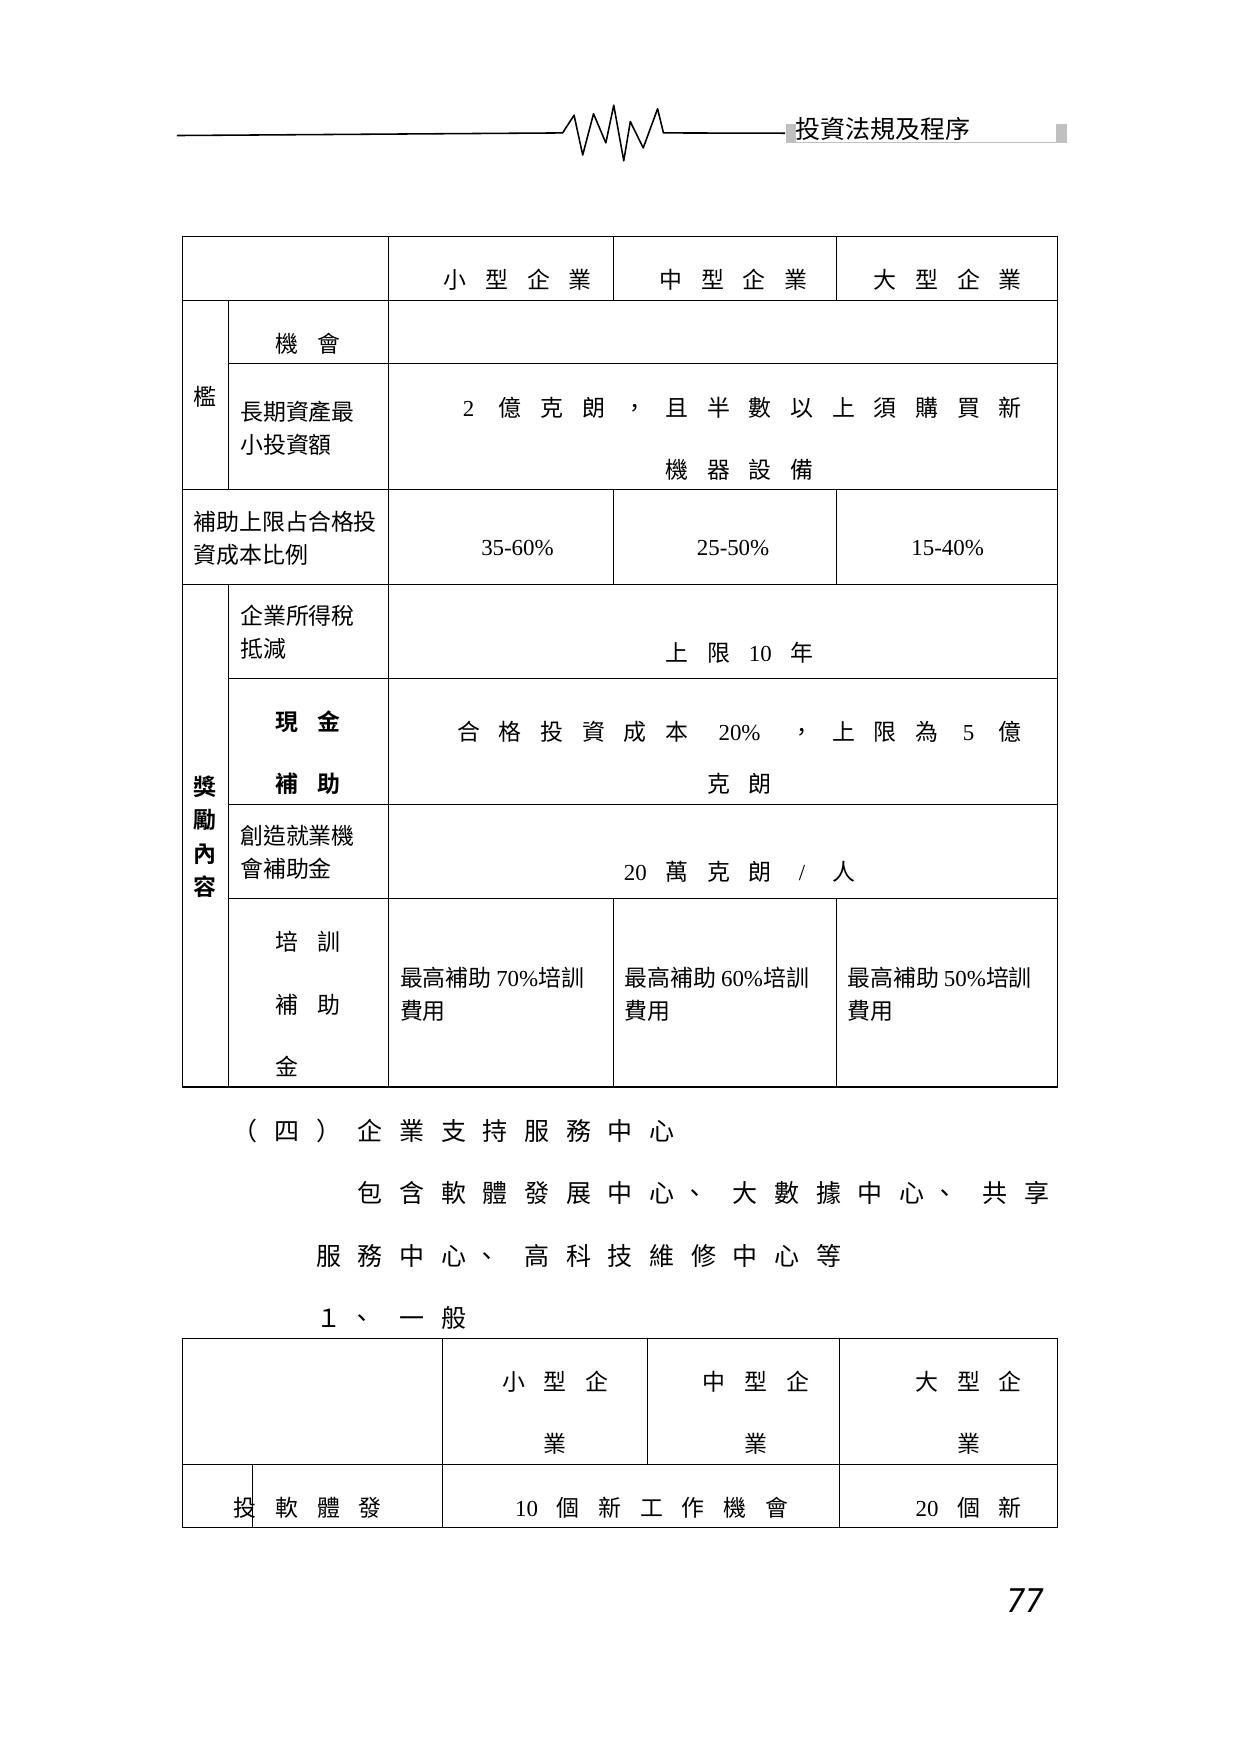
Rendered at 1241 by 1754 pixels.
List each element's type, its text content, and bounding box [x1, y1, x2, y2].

table_cell 檻 [183, 301, 228, 489]
table_cell 獎勵內容 [183, 585, 228, 1086]
table_cell 現金補助 [229, 679, 388, 804]
table_cell 最高補助60%培訓費用 [614, 899, 836, 1086]
table_header 大型企業 [837, 237, 1057, 300]
table_header [183, 237, 388, 300]
table_cell 25-50% [614, 490, 836, 583]
table_header 中型企業 [648, 1339, 839, 1463]
table_cell 20萬克朗/人 [389, 805, 1057, 898]
table_cell 培訓補助金 [229, 899, 388, 1086]
table_cell 最高補助50%培訓費用 [837, 899, 1057, 1086]
table_header 中型企業 [614, 237, 836, 300]
table_cell 15-40% [837, 490, 1057, 583]
table_cell 機會 [229, 301, 388, 363]
text （四）企業支持服務中心 [207, 1088, 1058, 1150]
table_cell 創造就業機會補助金 [229, 805, 388, 898]
table_header [183, 1339, 442, 1463]
table_cell 20個新 [840, 1465, 1057, 1527]
table_cell 上限10年 [389, 585, 1057, 678]
table_cell 最高補助70%培訓費用 [389, 899, 613, 1086]
table_cell 投資門檻 [183, 1465, 252, 1527]
table_cell 補助上限占合格投資成本比例 [183, 490, 388, 583]
table_cell 長期資產最小投資額 [229, 364, 388, 489]
table_header 小型企業 [443, 1339, 647, 1463]
table_header 小型企業 [389, 237, 613, 300]
table_cell 合格投資成本20%，上限為5億克朗 [389, 679, 1057, 804]
table_cell [389, 301, 1057, 363]
table_cell 35-60% [389, 490, 613, 583]
text １、一般 [281, 1275, 1058, 1337]
table_cell 10個新工作機會 [443, 1465, 839, 1527]
table_cell 軟體發展中心 [253, 1465, 442, 1527]
table_cell 企業所得稅抵減 [229, 585, 388, 678]
table_cell 2億克朗，且半數以上須購買新機器設備 [389, 364, 1057, 489]
table_header 大型企業 [840, 1339, 1057, 1463]
text 包含軟體發展中心、大數據中心、共享服務中心、高科技維修中心等 [281, 1150, 1058, 1275]
